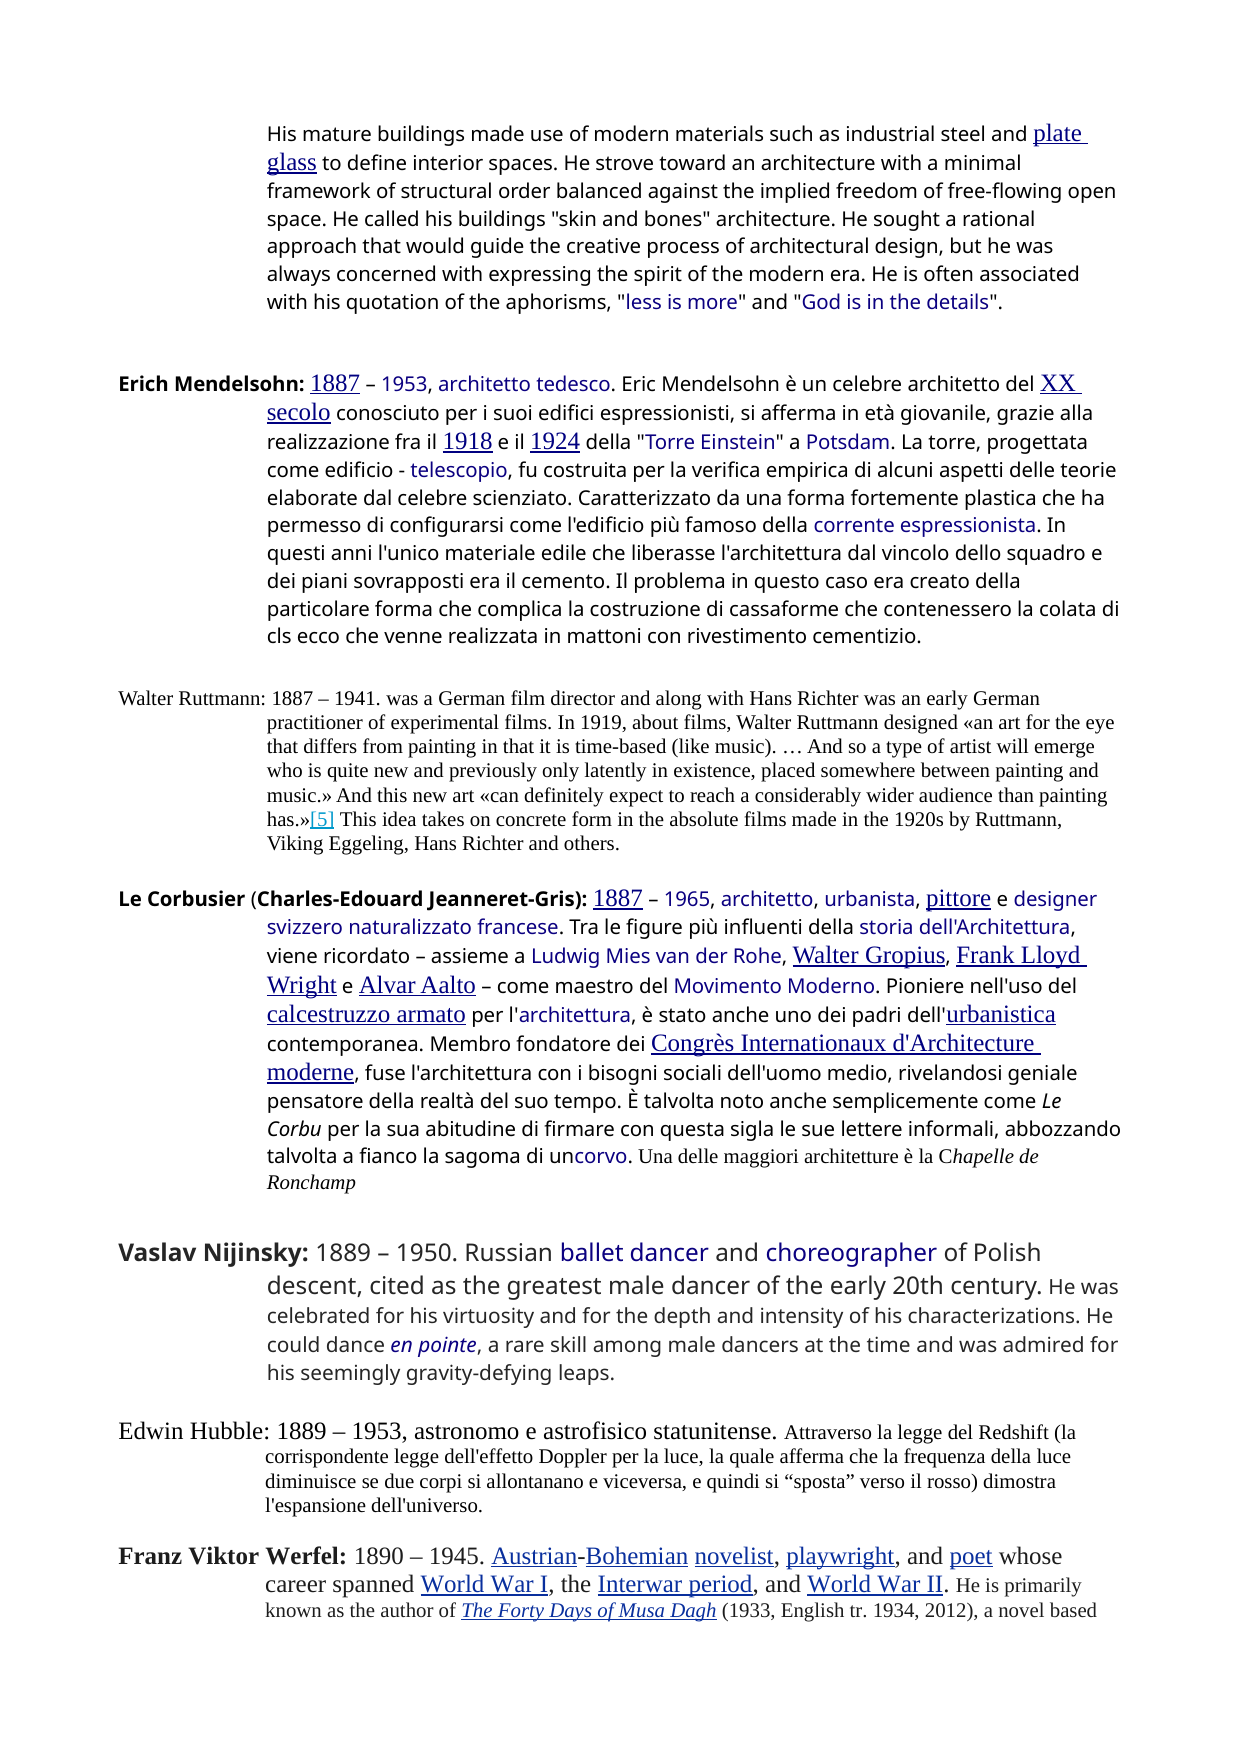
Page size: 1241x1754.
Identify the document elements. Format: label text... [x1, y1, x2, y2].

text Walter Ruttmann: 1887 – 1941. was a German film director and along with Hans Richter was an early German practitioner of experimental films. In 1919, about films, Walter Ruttmann designed «an art for the eye that differs from painting in that it is time-based (like music). … And so a type of artist will emerge who is quite new and previously only latently in existence, placed somewhere between painting and music.» And this new art «can definitely expect to reach a considerably wider audience than painting has.»[5] This idea takes on concrete form in the absolute films made in the 1920s by Ruttmann, Viking Eggeling, Hans Richter and others. [118, 686, 1122, 855]
text Edwin Hubble: 1889 – 1953, astronomo e astrofisico statunitense. Attraverso la legge del Redshift (la corrispondente legge dell'effetto Doppler per la luce, la quale afferma che la frequenza della luce diminuisce se due corpi si allontanano e viceversa, e quindi si “sposta” verso il rosso) dimostra l'espansione dell'universo. [118, 1416, 1122, 1517]
text Le Corbusier (Charles-Edouard Jeanneret-Gris): 1887 – 1965, architetto, urbanista, pittore e designer svizzero naturalizzato francese. Tra le figure più influenti della storia dell'Architettura, viene ricordato – assieme a Ludwig Mies van der Rohe, Walter Gropius, Frank Lloyd Wright e Alvar Aalto – come maestro del Movimento Moderno. Pioniere nell'uso del calcestruzzo armato per l'architettura, è stato anche uno dei padri dell'urbanistica contemporanea. Membro fondatore dei Congrès Internationaux d'Architecture moderne, fuse l'architettura con i bisogni sociali dell'uomo medio, rivelandosi geniale pensatore della realtà del suo tempo. È talvolta noto anche semplicemente come Le Corbu per la sua abitudine di firmare con questa sigla le sue lettere informali, abbozzando talvolta a fianco la sagoma di uncorvo. Una delle maggiori architetture è la Chapelle de Ronchamp [118, 883, 1122, 1194]
text Vaslav Nijinsky: 1889 – 1950. Russian ballet dancer and choreographer of Polish descent, cited as the greatest male dancer of the early 20th century. He was celebrated for his virtuosity and for the depth and intensity of his characterizations. He could dance en pointe, a rare skill among male dancers at the time and was admired for his seemingly gravity-defying leaps. [118, 1235, 1122, 1387]
text Erich Mendelsohn: 1887 – 1953, architetto tedesco. Eric Mendelsohn è un celebre architetto del XX secolo conosciuto per i suoi edifici espressionisti, si afferma in età giovanile, grazie alla realizzazione fra il 1918 e il 1924 della "Torre Einstein" a Potsdam. La torre, progettata come edificio - telescopio, fu costruita per la verifica empirica di alcuni aspetti delle teorie elaborate dal celebre scienziato. Caratterizzato da una forma fortemente plastica che ha permesso di configurarsi come l'edificio più famoso della corrente espressionista. In questi anni l'unico materiale edile che liberasse l'architettura dal vincolo dello squadro e dei piani sovrapposti era il cemento. Il problema in questo caso era creato della particolare forma che complica la costruzione di cassaforme che contenessero la colata di cls ecco che venne realizzata in mattoni con rivestimento cementizio. [118, 368, 1122, 650]
text His mature buildings made use of modern materials such as industrial steel and plate glass to define interior spaces. He strove toward an architecture with a minimal framework of structural order balanced against the implied freedom of free-flowing open space. He called his buildings "skin and bones" architecture. He sought a rational approach that would guide the creative process of architectural design, but he was always concerned with expressing the spirit of the modern era. He is often associated with his quotation of the aphorisms, "less is more" and "God is in the details". [118, 118, 1122, 315]
text Franz Viktor Werfel: 1890 – 1945. Austrian-Bohemian novelist, playwright, and poet whose career spanned World War I, the Interwar period, and World War II. He is primarily known as the author of The Forty Days of Musa Dagh (1933, English tr. 1934, 2012), a novel based [118, 1541, 1122, 1622]
